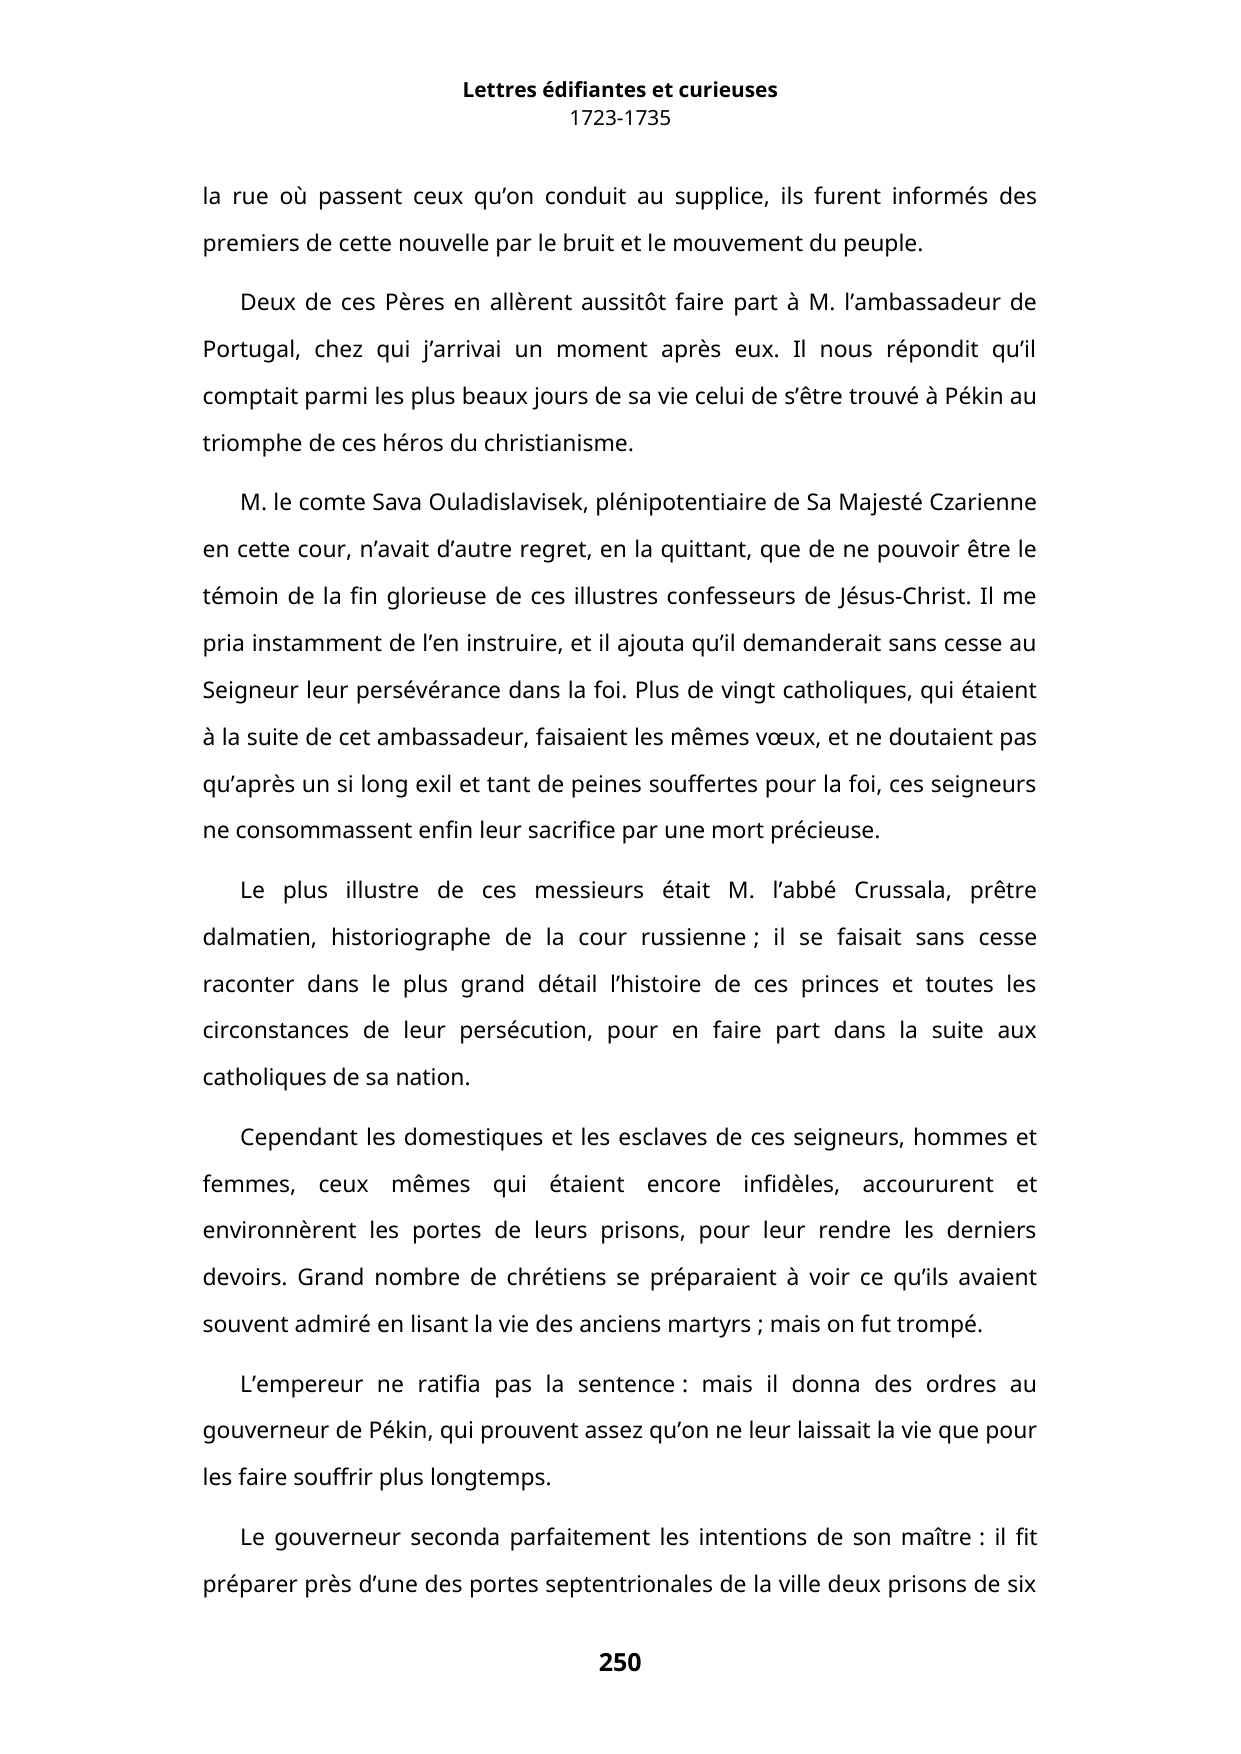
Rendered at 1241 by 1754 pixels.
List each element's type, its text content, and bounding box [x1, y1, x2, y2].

text Deux de ces Pères en allèrent aussitôt faire part à M. l’ambassadeur de Portugal, chez qui j’arrivai un moment après eux. Il nous répondit qu’il comptait parmi les plus beaux jours de sa vie celui de s’être trouvé à Pékin au triomphe de ces héros du christianisme. [202, 286, 1038, 458]
text L’empereur ne ratifia pas la sentence : mais il donna des ordres au gouverneur de Pékin, qui prouvent assez qu’on ne leur laissait la vie que pour les faire souffrir plus longtemps. [202, 1367, 1038, 1492]
text Le gouverneur seconda parfaitement les intentions de son maître : il fit préparer près d’une des portes septentrionales de la ville deux prisons de six [202, 1521, 1038, 1599]
text M. le comte Sava Ouladislavisek, plénipotentiaire de Sa Majesté Czarienne en cette cour, n’avait d’autre regret, en la quittant, que de ne pouvoir être le témoin de la fin glorieuse de ces illustres confesseurs de Jésus-Christ. Il me pria instamment de l’en instruire, et il ajouta qu’il demanderait sans cesse au Seigneur leur persévérance dans la foi. Plus de vingt catholiques, qui étaient à la suite de cet ambassadeur, faisaient les mêmes vœux, et ne doutaient pas qu’après un si long exil et tant de peines souffertes pour la foi, ces seigneurs ne consommassent enfin leur sacrifice par une mort précieuse. [202, 486, 1038, 846]
text Cependant les domestiques et les esclaves de ces seigneurs, hommes et femmes, ceux mêmes qui étaient encore infidèles, accoururent et environnèrent les portes de leurs prisons, pour leur rendre les derniers devoirs. Grand nombre de chrétiens se préparaient à voir ce qu’ils avaient souvent admiré en lisant la vie des anciens martyrs ; mais on fut trompé. [202, 1121, 1038, 1339]
text Le plus illustre de ces messieurs était M. l’abbé Crussala, prêtre dalmatien, historiographe de la cour russienne ; il se faisait sans cesse raconter dans le plus grand détail l’histoire de ces princes et toutes les circonstances de leur persécution, pour en faire part dans la suite aux catholiques de sa nation. [202, 874, 1038, 1092]
text la rue où passent ceux qu’on conduit au supplice, ils furent informés des premiers de cette nouvelle par le bruit et le mouvement du peuple. [202, 180, 1038, 258]
